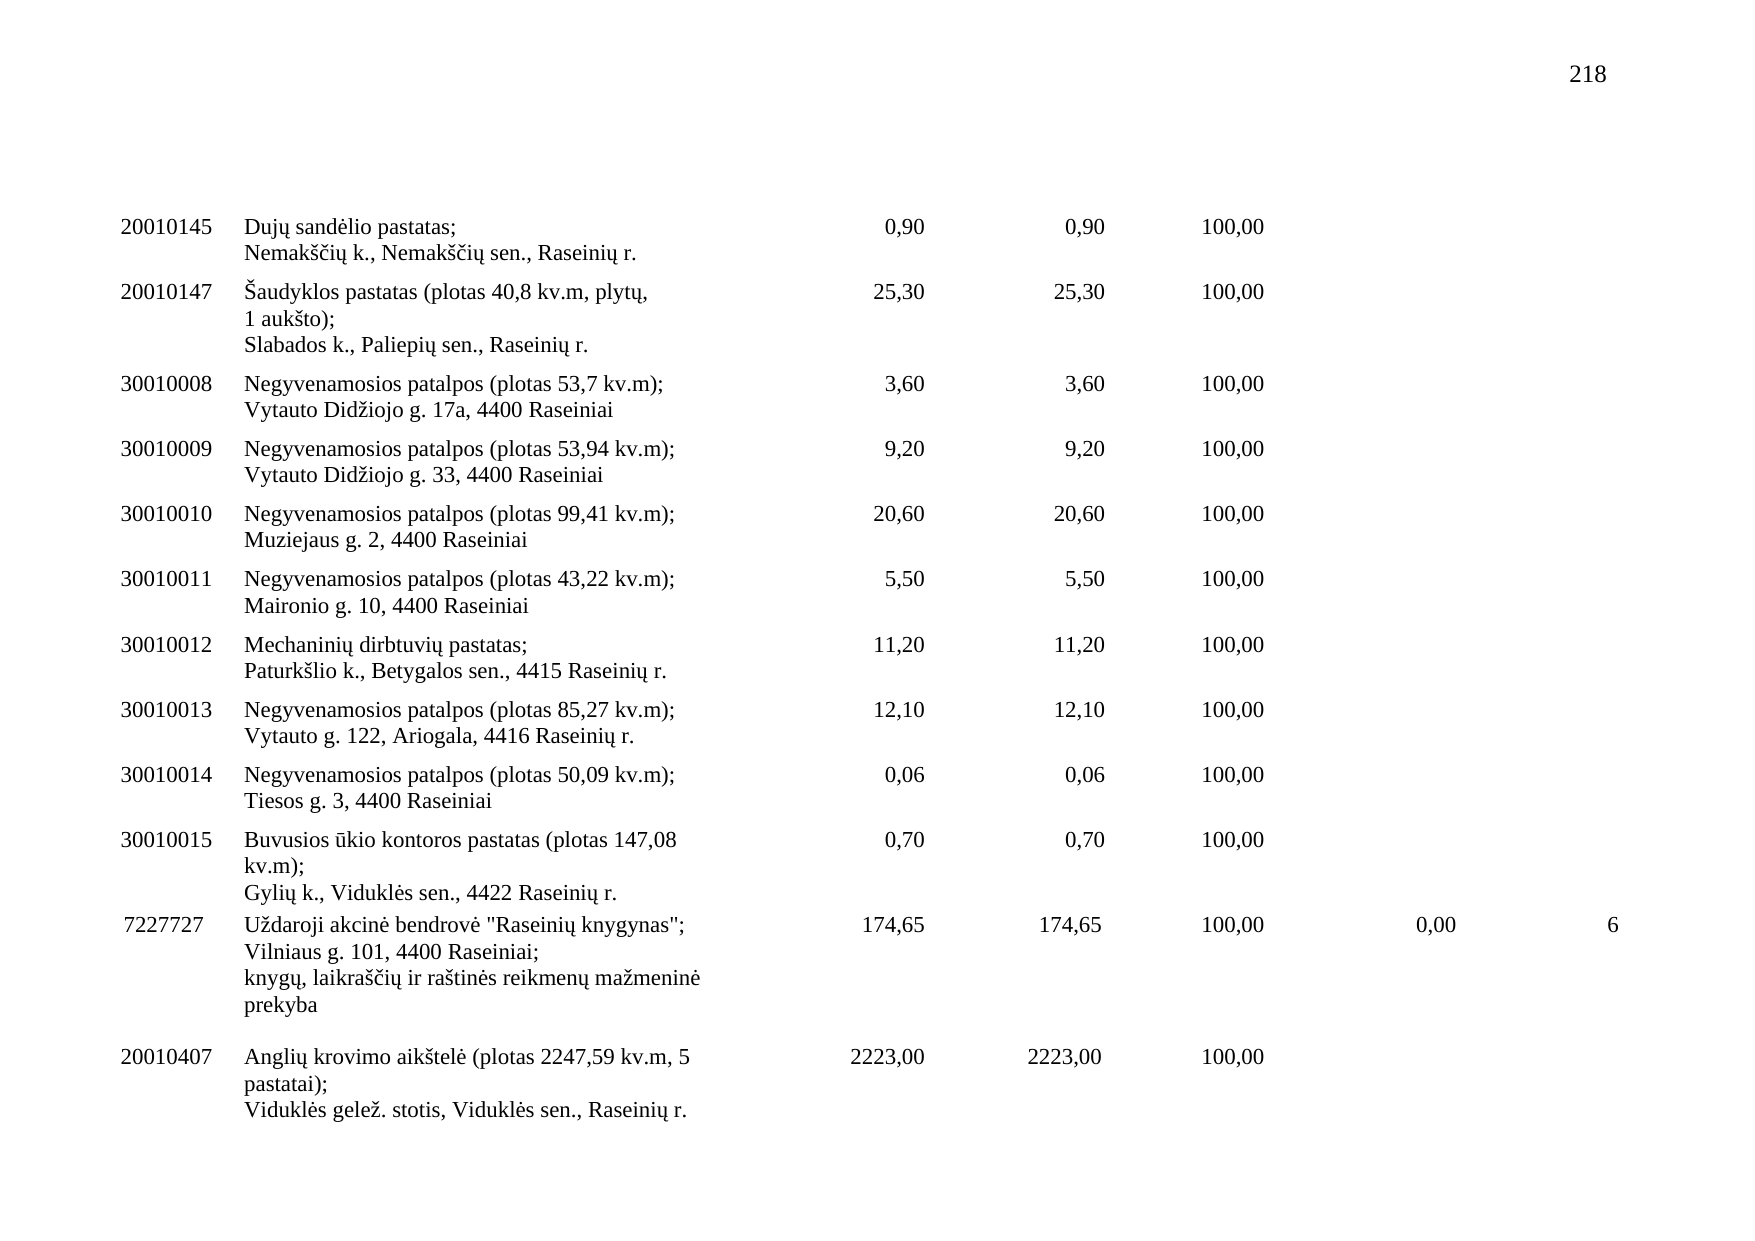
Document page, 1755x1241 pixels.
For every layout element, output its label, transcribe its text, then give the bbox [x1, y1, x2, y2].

table_cell 30010010 [100, 494, 233, 559]
table_cell 6 [1473, 912, 1636, 1043]
table_cell 100,00 [1119, 1043, 1281, 1149]
table_cell [1473, 429, 1636, 494]
table_cell [1473, 559, 1636, 624]
table_cell Negyvenamosios patalpos (plotas 43,22 kv.m); Maironio g. 10, 4400 Raseiniai [233, 559, 749, 624]
table_cell Negyvenamosios patalpos (plotas 85,27 kv.m); Vytauto g. 122, Ariogala, 4416 Raseinių r. [233, 690, 749, 755]
table_cell [1473, 272, 1636, 363]
table_cell 30010009 [100, 429, 233, 494]
table_cell 20,60 [941, 494, 1122, 559]
table_cell Mechaninių dirbtuvių pastatas; Paturkšlio k., Betygalos sen., 4415 Raseinių r. [233, 624, 749, 689]
table_cell 30010015 [100, 820, 233, 912]
table_cell 100,00 [1119, 912, 1281, 1043]
table_cell 20010147 [100, 272, 233, 363]
table_cell Šaudyklos pastatas (plotas 40,8 kv.m, plytų, 1 aukšto); Slabados k., Paliepių sen., Raseinių r. [233, 272, 749, 363]
table_cell [1281, 364, 1473, 429]
table_cell 25,30 [941, 272, 1122, 363]
table_cell 9,20 [941, 429, 1122, 494]
table_cell 12,10 [941, 690, 1122, 755]
table_cell 2223,00 [750, 1043, 941, 1149]
table_cell [1281, 820, 1473, 912]
table_cell [1281, 207, 1473, 272]
table_cell [1281, 559, 1473, 624]
table_cell 30010008 [100, 364, 233, 429]
table_cell 100,00 [1122, 559, 1281, 624]
table_cell [1473, 690, 1636, 755]
table_cell Negyvenamosios patalpos (plotas 50,09 kv.m); Tiesos g. 3, 4400 Raseiniai [233, 755, 749, 820]
table_cell [1473, 1043, 1636, 1149]
table_cell [1281, 429, 1473, 494]
table_cell 174,65 [941, 912, 1119, 1043]
table_cell 100,00 [1122, 272, 1281, 363]
table_cell 100,00 [1122, 690, 1281, 755]
table_cell 100,00 [1122, 207, 1281, 272]
table_cell [1473, 494, 1636, 559]
table_cell 0,70 [941, 820, 1122, 912]
table_cell [1281, 494, 1473, 559]
table_cell 3,60 [941, 364, 1122, 429]
table_cell [1281, 1043, 1473, 1149]
table_cell 3,60 [750, 364, 941, 429]
table_cell 12,10 [750, 690, 941, 755]
table_cell 20,60 [750, 494, 941, 559]
table_cell Uždaroji akcinė bendrovė "Raseinių knygynas"; Vilniaus g. 101, 4400 Raseiniai; knygų, laikraščių ir raštinės reikmenų mažmeninė prekyba [233, 912, 749, 1043]
table_cell Buvusios ūkio kontoros pastatas (plotas 147,08 kv.m); Gylių k., Viduklės sen., 4422 Raseinių r. [233, 820, 749, 912]
table_cell [1281, 690, 1473, 755]
table_cell [1473, 755, 1636, 820]
table_cell Negyvenamosios patalpos (plotas 53,7 kv.m); Vytauto Didžiojo g. 17a, 4400 Raseiniai [233, 364, 749, 429]
table_cell Negyvenamosios patalpos (plotas 99,41 kv.m); Muziejaus g. 2, 4400 Raseiniai [233, 494, 749, 559]
table_cell 0,70 [750, 820, 941, 912]
table_cell 30010012 [100, 624, 233, 689]
table_cell 5,50 [941, 559, 1122, 624]
table_cell 100,00 [1122, 755, 1281, 820]
table_cell 100,00 [1122, 429, 1281, 494]
table_cell [1281, 272, 1473, 363]
table_cell 100,00 [1122, 494, 1281, 559]
table_cell Anglių krovimo aikštelė (plotas 2247,59 kv.m, 5 pastatai); Viduklės gelež. stotis, Viduklės sen., Raseinių r. [233, 1043, 749, 1149]
table_cell 20010407 [100, 1043, 233, 1149]
table_cell 0,06 [941, 755, 1122, 820]
table_cell 0,00 [1281, 912, 1473, 1043]
table_cell [1281, 624, 1473, 689]
table_cell 100,00 [1122, 364, 1281, 429]
table_cell [1473, 624, 1636, 689]
table_cell 0,90 [750, 207, 941, 272]
table_cell 30010013 [100, 690, 233, 755]
table_cell 7227727 [100, 912, 233, 1043]
table_cell [1473, 207, 1636, 272]
table_cell 5,50 [750, 559, 941, 624]
table_cell 30010011 [100, 559, 233, 624]
table_cell 0,90 [941, 207, 1122, 272]
table_cell 0,06 [750, 755, 941, 820]
table_cell Negyvenamosios patalpos (plotas 53,94 kv.m); Vytauto Didžiojo g. 33, 4400 Raseiniai [233, 429, 749, 494]
table_cell 20010145 [100, 207, 233, 272]
table_cell [1473, 364, 1636, 429]
table_cell 2223,00 [941, 1043, 1119, 1149]
table_cell 174,65 [750, 912, 941, 1043]
table_cell 9,20 [750, 429, 941, 494]
table_cell Dujų sandėlio pastatas; Nemakščių k., Nemakščių sen., Raseinių r. [233, 207, 749, 272]
table_cell 25,30 [750, 272, 941, 363]
table_cell 11,20 [941, 624, 1122, 689]
table_cell 100,00 [1122, 624, 1281, 689]
table_cell 11,20 [750, 624, 941, 689]
table_cell [1473, 820, 1636, 912]
table_cell [1281, 755, 1473, 820]
table_cell 100,00 [1122, 820, 1281, 912]
table_cell 30010014 [100, 755, 233, 820]
